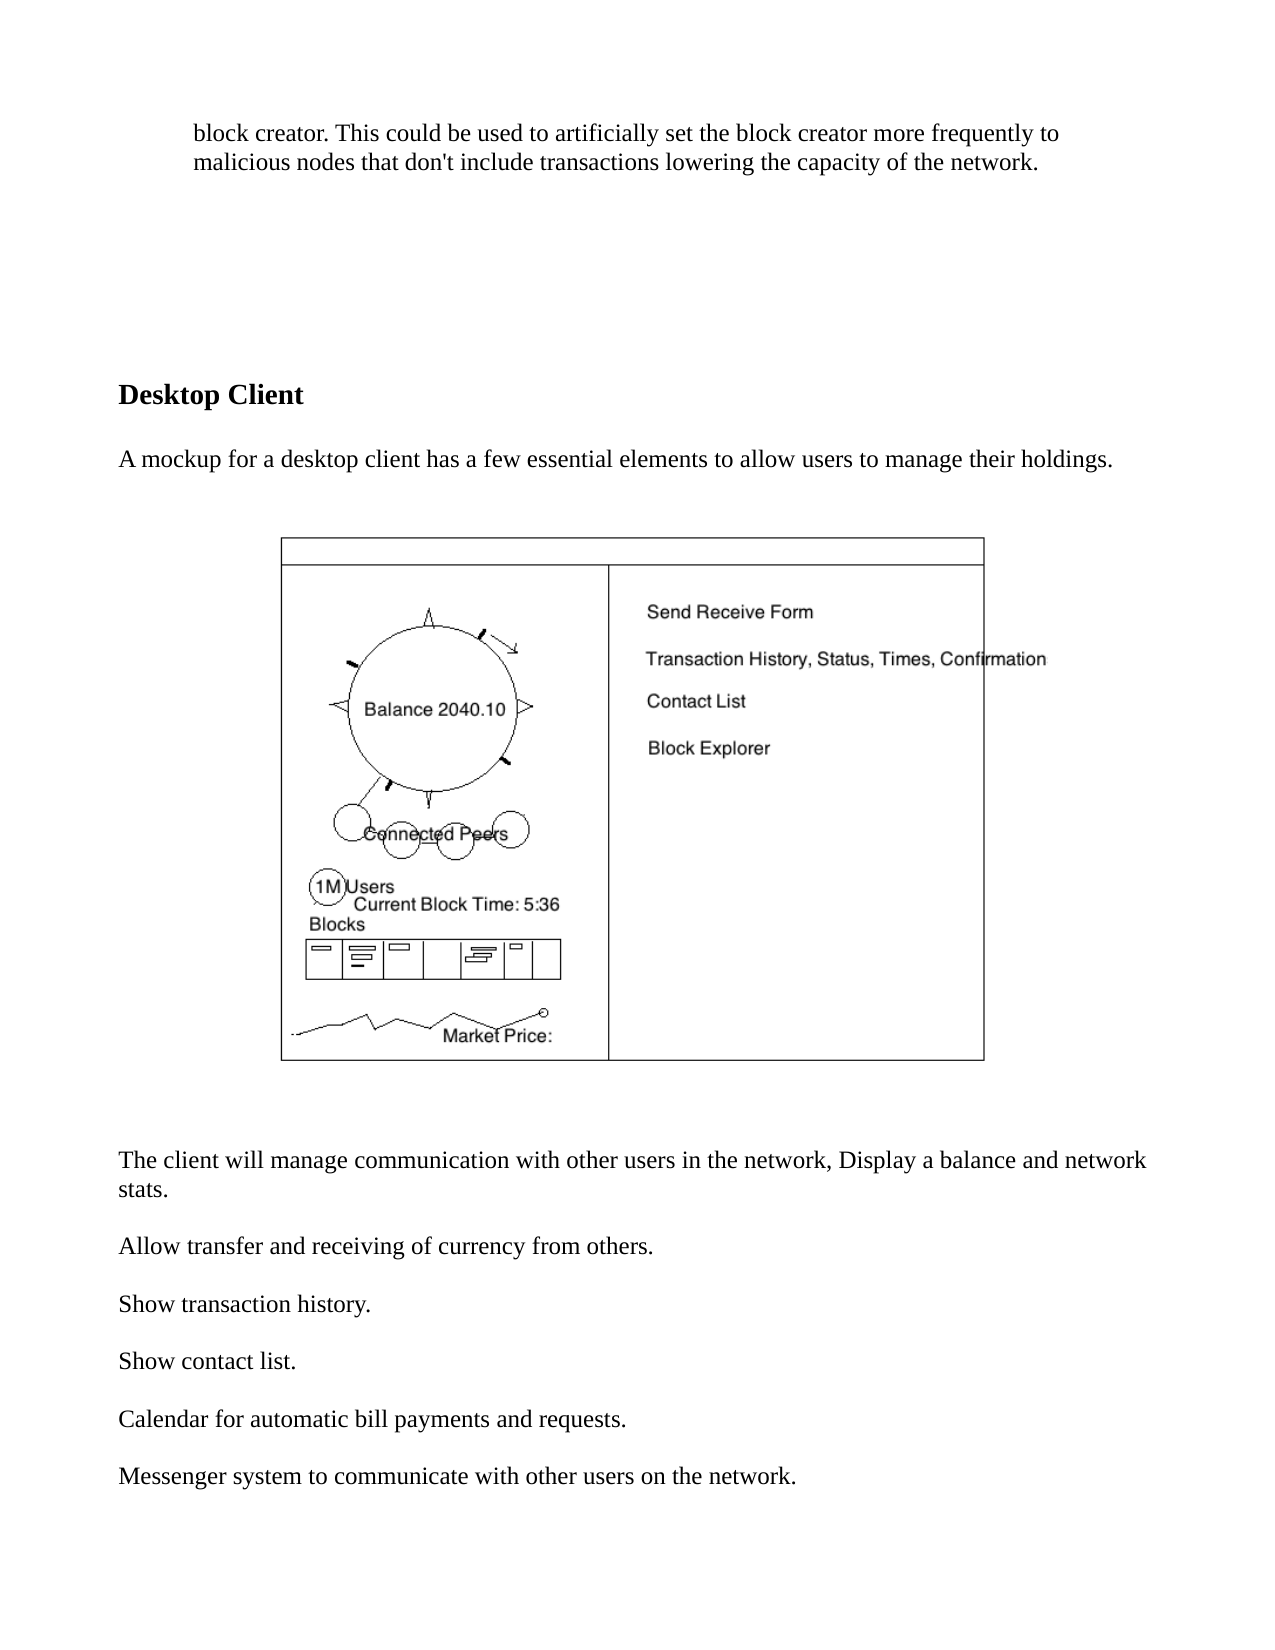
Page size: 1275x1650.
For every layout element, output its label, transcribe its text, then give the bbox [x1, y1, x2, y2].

text Allow transfer and receiving of currency from others. [118, 1231, 1157, 1260]
text Calendar for automatic bill payments and requests. [118, 1404, 1157, 1432]
text Messenger system to communicate with other users on the network. [118, 1461, 1157, 1490]
text Show contact list. [118, 1346, 1157, 1375]
text Desktop Client [118, 377, 1157, 410]
picture [227, 501, 1048, 1088]
text A mockup for a desktop client has a few essential elements to allow users to manage their holdings. [118, 444, 1157, 473]
text The client will manage communication with other users in the network, Display a balance and network stats. [118, 1145, 1157, 1202]
list block creator. This could be used to artificially set the block creator more frequently to malicious nodes that don't include transactions lowering the capacity of the network. [156, 118, 1157, 176]
text Show transaction history. [118, 1289, 1157, 1317]
